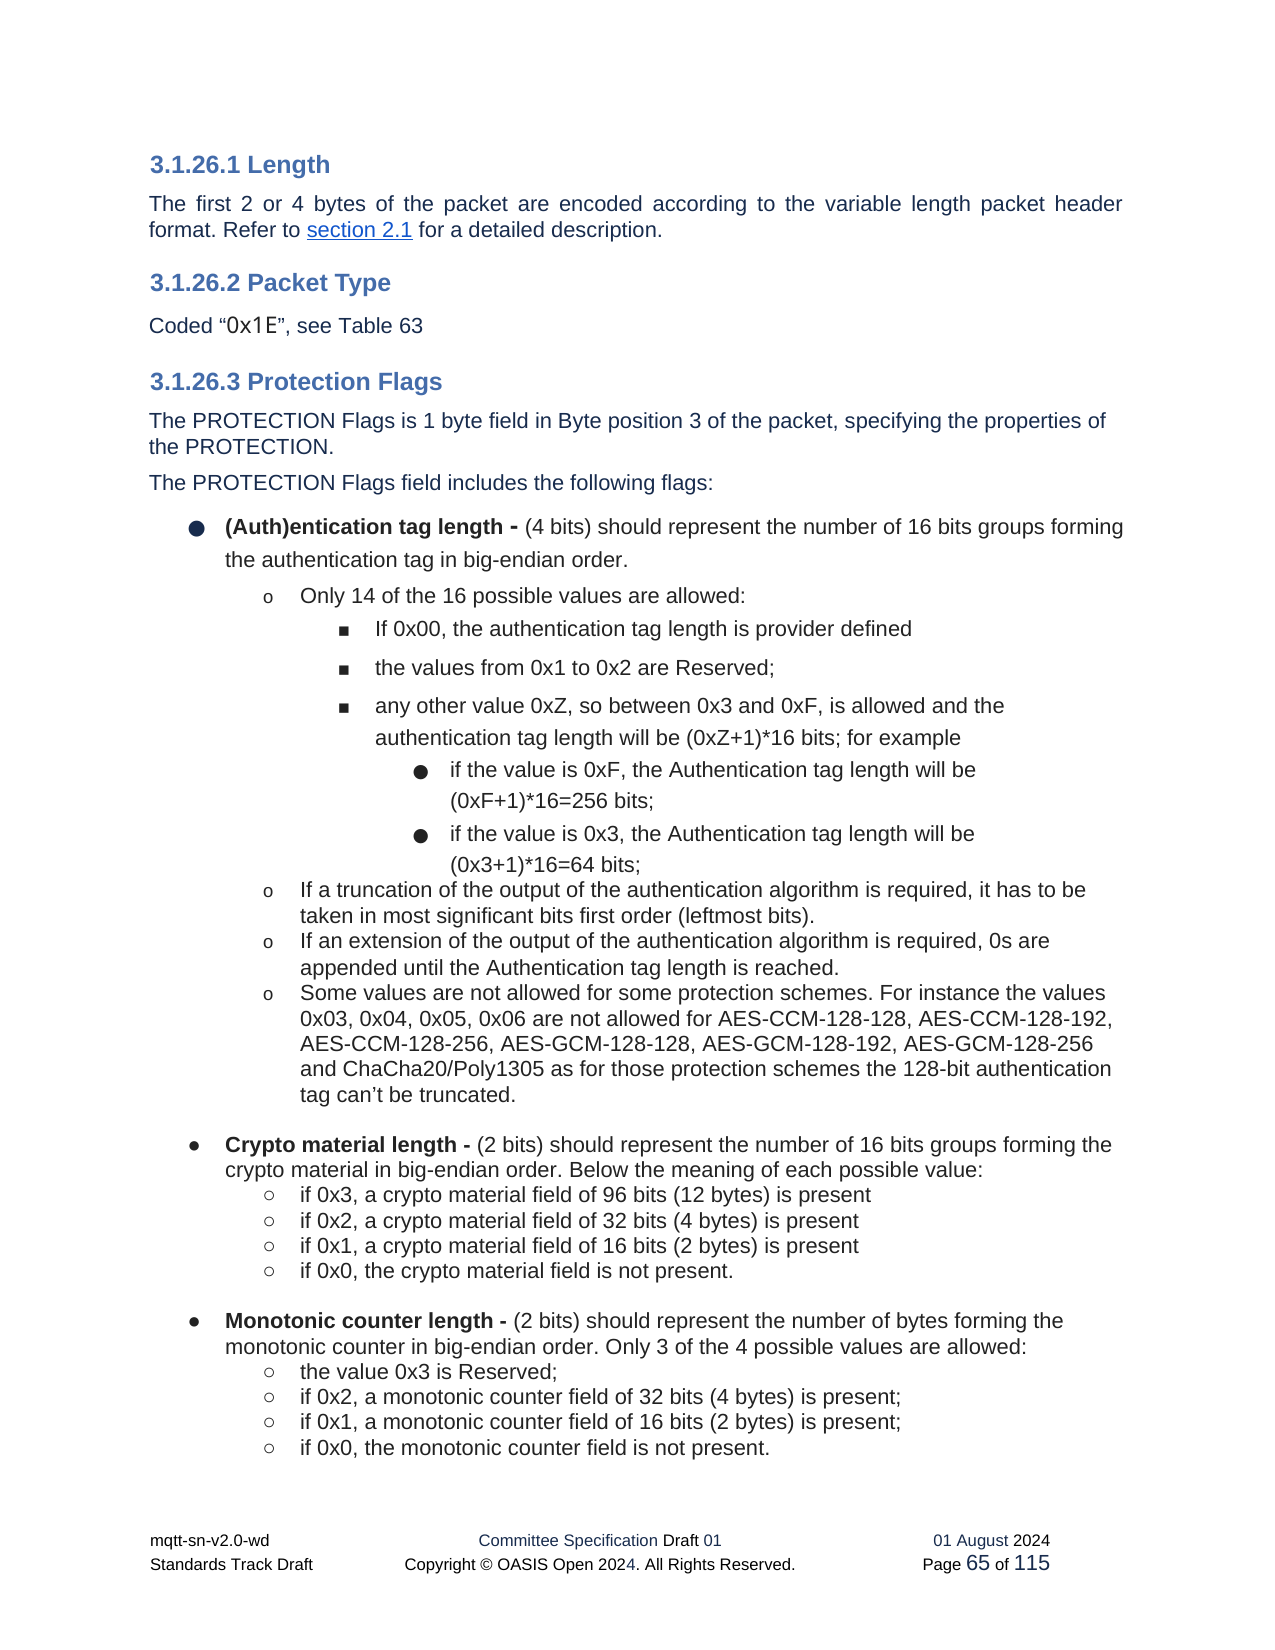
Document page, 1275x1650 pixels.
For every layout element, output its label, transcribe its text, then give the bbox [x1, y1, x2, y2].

list if 0x2, a monotonic counter field of 32 bits (4 bytes) is present; [262, 1384, 1124, 1409]
list if 0x1, a crypto material field of 16 bits (2 bytes) is present [262, 1233, 1124, 1258]
list if 0x0, the monotonic counter field is not present. [262, 1434, 1124, 1459]
list the values from 0x1 to 0x2 are Reserved; [337, 648, 1124, 686]
list the value 0x3 is Reserved; [262, 1359, 1124, 1384]
list If 0x00, the authentication tag length is provider defined [337, 609, 1124, 648]
list Monotonic counter length - (2 bits) should represent the number of bytes forming the monotonic counter in big-endian order. Only 3 of the 4 possible values are allowed: [187, 1308, 1124, 1359]
list Some values are not allowed for some protection schemes. For instance the values 0x03, 0x04, 0x05, 0x06 are not allowed for AES-CCM-128-128, AES-CCM-128-192, AES-CCM-128-256, AES-GCM-128-128, AES-GCM-128-192, AES-GCM-128-256 and ChaCha20/Poly1305 as for those protection schemes the 128-bit authentication tag can’t be truncated. [262, 980, 1124, 1107]
list Only 14 of the 16 possible values are allowed: [262, 583, 1124, 609]
list If a truncation of the output of the authentication algorithm is required, it has to be taken in most significant bits first order (leftmost bits). [262, 877, 1124, 928]
list if 0x2, a crypto material field of 32 bits (4 bytes) is present [262, 1207, 1124, 1233]
list if the value is 0x3, the Authentication tag length will be (0x3+1)*16=64 bits; [412, 813, 1124, 877]
list if the value is 0xF, the Authentication tag length will be (0xF+1)*16=256 bits; [412, 750, 1124, 813]
list if 0x0, the crypto material field is not present. [262, 1258, 1124, 1283]
text The PROTECTION Flags field includes the following flags: [148, 470, 1124, 495]
text The first 2 or 4 bytes of the packet are encoded according to the variable length packet header format. Refer to section 2.1 for a detailed description. [148, 191, 1124, 242]
subtitle 3.1.26.2 Packet Type [150, 268, 1124, 297]
subtitle 3.1.26.3 Protection Flags [150, 367, 1124, 395]
list If an extension of the output of the authentication algorithm is required, 0s are appended until the Authentication tag length is reached. [262, 928, 1124, 980]
list (Auth)entication tag length - (4 bits) should represent the number of 16 bits groups forming the authentication tag in big-endian order. [187, 503, 1124, 572]
list any other value 0xZ, so between 0x3 and 0xF, is allowed and the authentication tag length will be (0xZ+1)*16 bits; for example [337, 686, 1124, 750]
list Crypto material length - (2 bits) should represent the number of 16 bits groups forming the crypto material in big-endian order. Below the meaning of each possible value: [187, 1132, 1124, 1182]
subtitle 3.1.26.1 Length [150, 150, 1124, 179]
list if 0x1, a monotonic counter field of 16 bits (2 bytes) is present; [262, 1409, 1124, 1434]
text Coded “0x1E”, see Table 63 [148, 309, 1124, 341]
list if 0x3, a crypto material field of 96 bits (12 bytes) is present [262, 1182, 1124, 1207]
text The PROTECTION Flags is 1 byte field in Byte position 3 of the packet, specifying the properties of the PROTECTION. [148, 408, 1124, 459]
